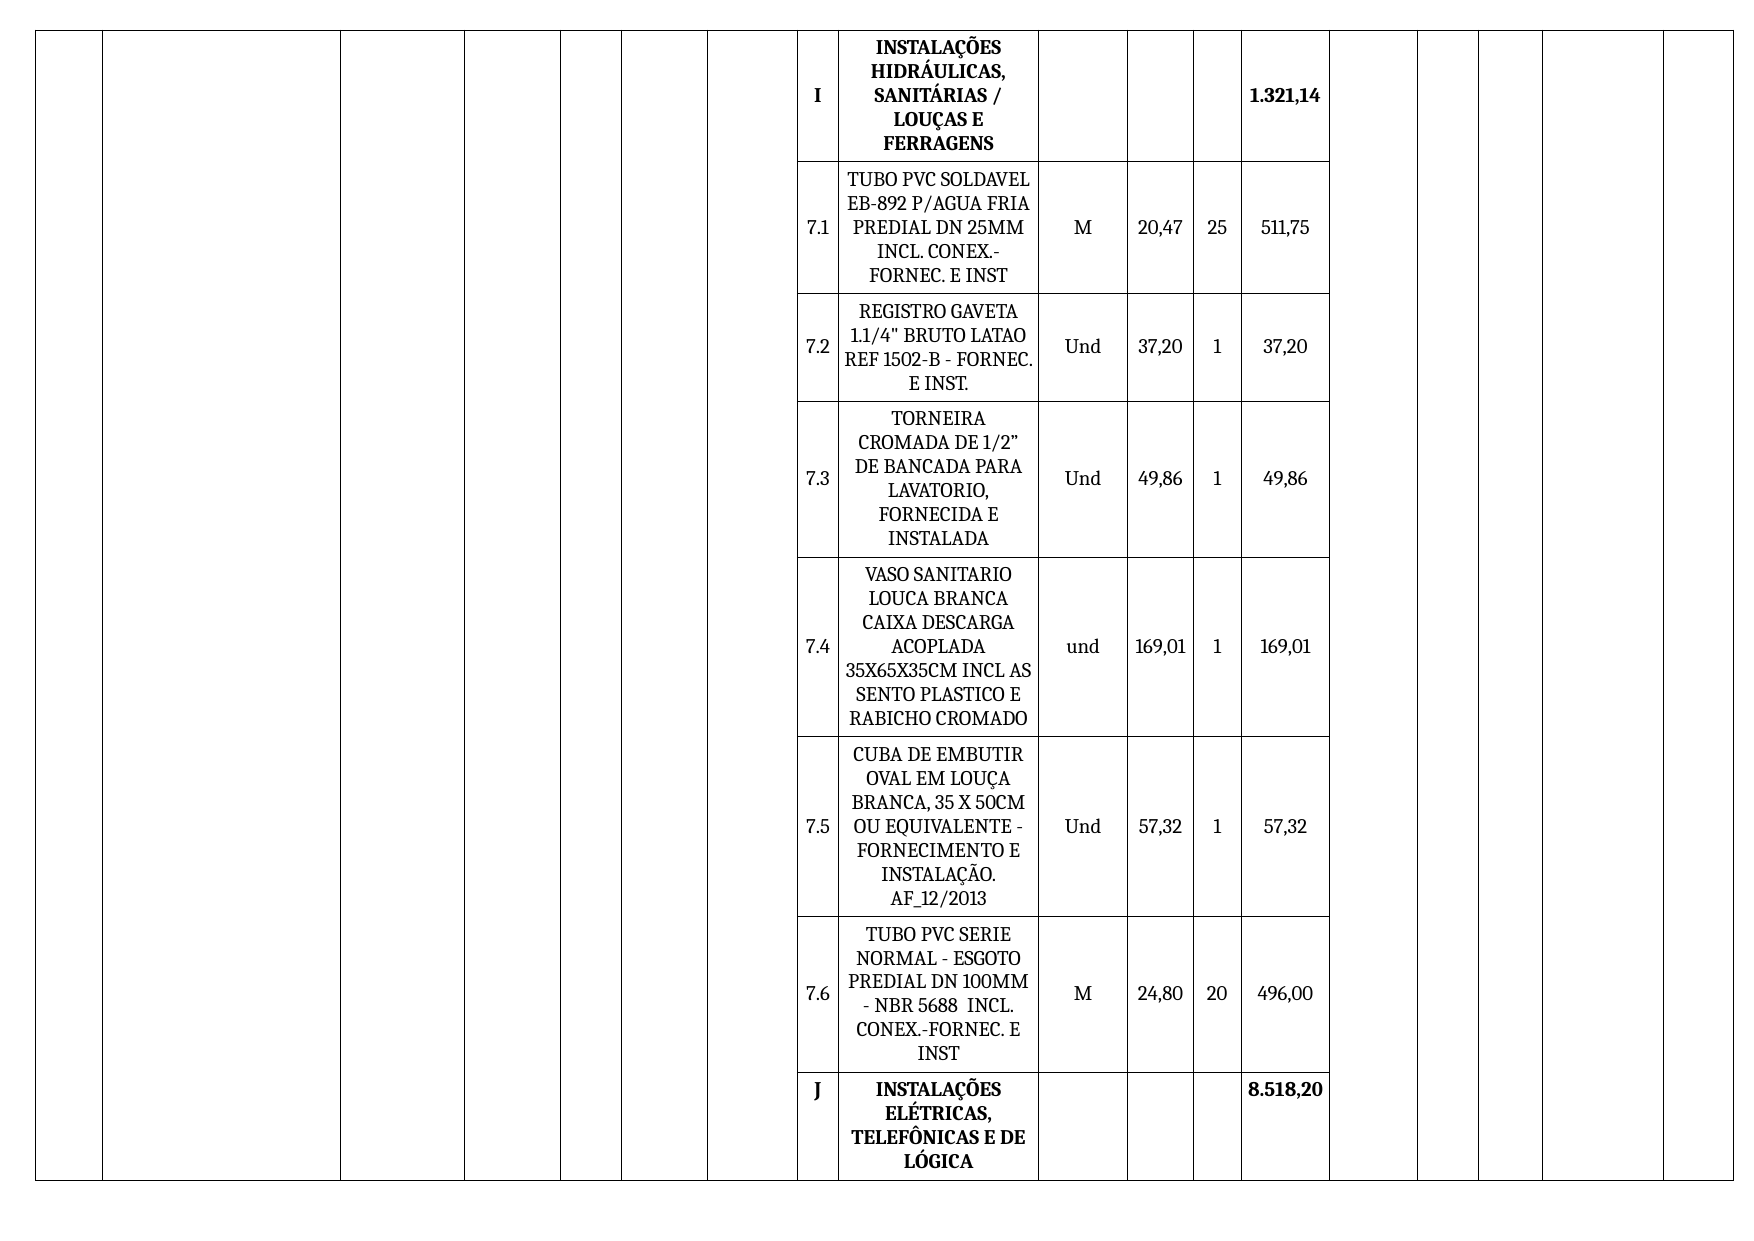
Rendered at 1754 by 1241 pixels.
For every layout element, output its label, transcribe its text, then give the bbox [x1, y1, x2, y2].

table_cell TUBO PVC SERIE NORMAL - ESGOTO PREDIAL DN 100MM - NBR 5688 INCL. CONEX.-FORNEC. E INST [839, 917, 1038, 1072]
table_cell 496,00 [1242, 917, 1329, 1072]
table_cell [1418, 31, 1478, 1179]
table_cell TORNEIRA CROMADA DE 1/2” DE BANCADA PARA LAVATORIO, FORNECIDA E INSTALADA [839, 402, 1038, 557]
table_cell [1664, 31, 1733, 1179]
table_cell Und [1039, 294, 1127, 401]
table_cell 169,01 [1128, 558, 1193, 736]
table_cell Und [1039, 737, 1127, 916]
table_cell 169,01 [1242, 558, 1329, 736]
table_cell und [1039, 558, 1127, 736]
table_cell [1330, 31, 1417, 1179]
table_cell [561, 31, 621, 1179]
table_cell 8.518,20 [1242, 1073, 1329, 1179]
table_cell 511,75 [1242, 162, 1329, 293]
table_cell [1128, 1073, 1193, 1179]
table_cell 1 [1194, 558, 1241, 736]
table_cell [1194, 31, 1241, 161]
table_cell 1 [1194, 294, 1241, 401]
table_cell 7.6 [798, 917, 838, 1072]
table_cell 1 [1194, 737, 1241, 916]
table_cell [708, 31, 797, 1179]
table_cell [103, 31, 340, 1179]
table_cell M [1039, 917, 1127, 1072]
table_cell [36, 31, 102, 1179]
table_cell 57,32 [1242, 737, 1329, 916]
table_cell 25 [1194, 162, 1241, 293]
table_cell [622, 31, 707, 1179]
table_cell [465, 31, 560, 1179]
table_cell [1543, 31, 1663, 1179]
table_cell 7.3 [798, 402, 838, 557]
table_cell [1128, 31, 1193, 161]
table_cell [1194, 1073, 1241, 1179]
table_cell I [798, 31, 838, 161]
table_cell 7.2 [798, 294, 838, 401]
table_cell 49,86 [1128, 402, 1193, 557]
table_cell 37,20 [1128, 294, 1193, 401]
table_cell J [798, 1073, 838, 1179]
table_cell [341, 31, 464, 1179]
table_cell 7.5 [798, 737, 838, 916]
table_cell INSTALAÇÕES HIDRÁULICAS, SANITÁRIAS / LOUÇAS E FERRAGENS [839, 31, 1038, 161]
table_cell 49,86 [1242, 402, 1329, 557]
table_cell VASO SANITARIO LOUCA BRANCA CAIXA DESCARGA ACOPLADA 35X65X35CM INCL AS SENTO PLASTICO E RABICHO CROMADO [839, 558, 1038, 736]
table_cell INSTALAÇÕES ELÉTRICAS, TELEFÔNICAS E DE LÓGICA [839, 1073, 1038, 1179]
table_cell M [1039, 162, 1127, 293]
table_cell 7.4 [798, 558, 838, 736]
table_cell TUBO PVC SOLDAVEL EB-892 P/AGUA FRIA PREDIAL DN 25MM INCL. CONEX.- FORNEC. E INST [839, 162, 1038, 293]
table_cell 1.321,14 [1242, 31, 1329, 161]
table_cell [1479, 31, 1542, 1179]
table_cell 20,47 [1128, 162, 1193, 293]
table_cell 24,80 [1128, 917, 1193, 1072]
table_cell REGISTRO GAVETA 1.1/4" BRUTO LATAO REF 1502-B - FORNEC. E INST. [839, 294, 1038, 401]
table_cell 7.1 [798, 162, 838, 293]
table_cell 20 [1194, 917, 1241, 1072]
table_cell 37,20 [1242, 294, 1329, 401]
table_cell Und [1039, 402, 1127, 557]
table_cell CUBA DE EMBUTIR OVAL EM LOUÇA BRANCA, 35 X 50CM OU EQUIVALENTE - FORNECIMENTO E INSTALAÇÃO. AF_12/2013 [839, 737, 1038, 916]
table_cell [1039, 31, 1127, 161]
table_cell [1039, 1073, 1127, 1179]
table_cell 57,32 [1128, 737, 1193, 916]
table_cell 1 [1194, 402, 1241, 557]
